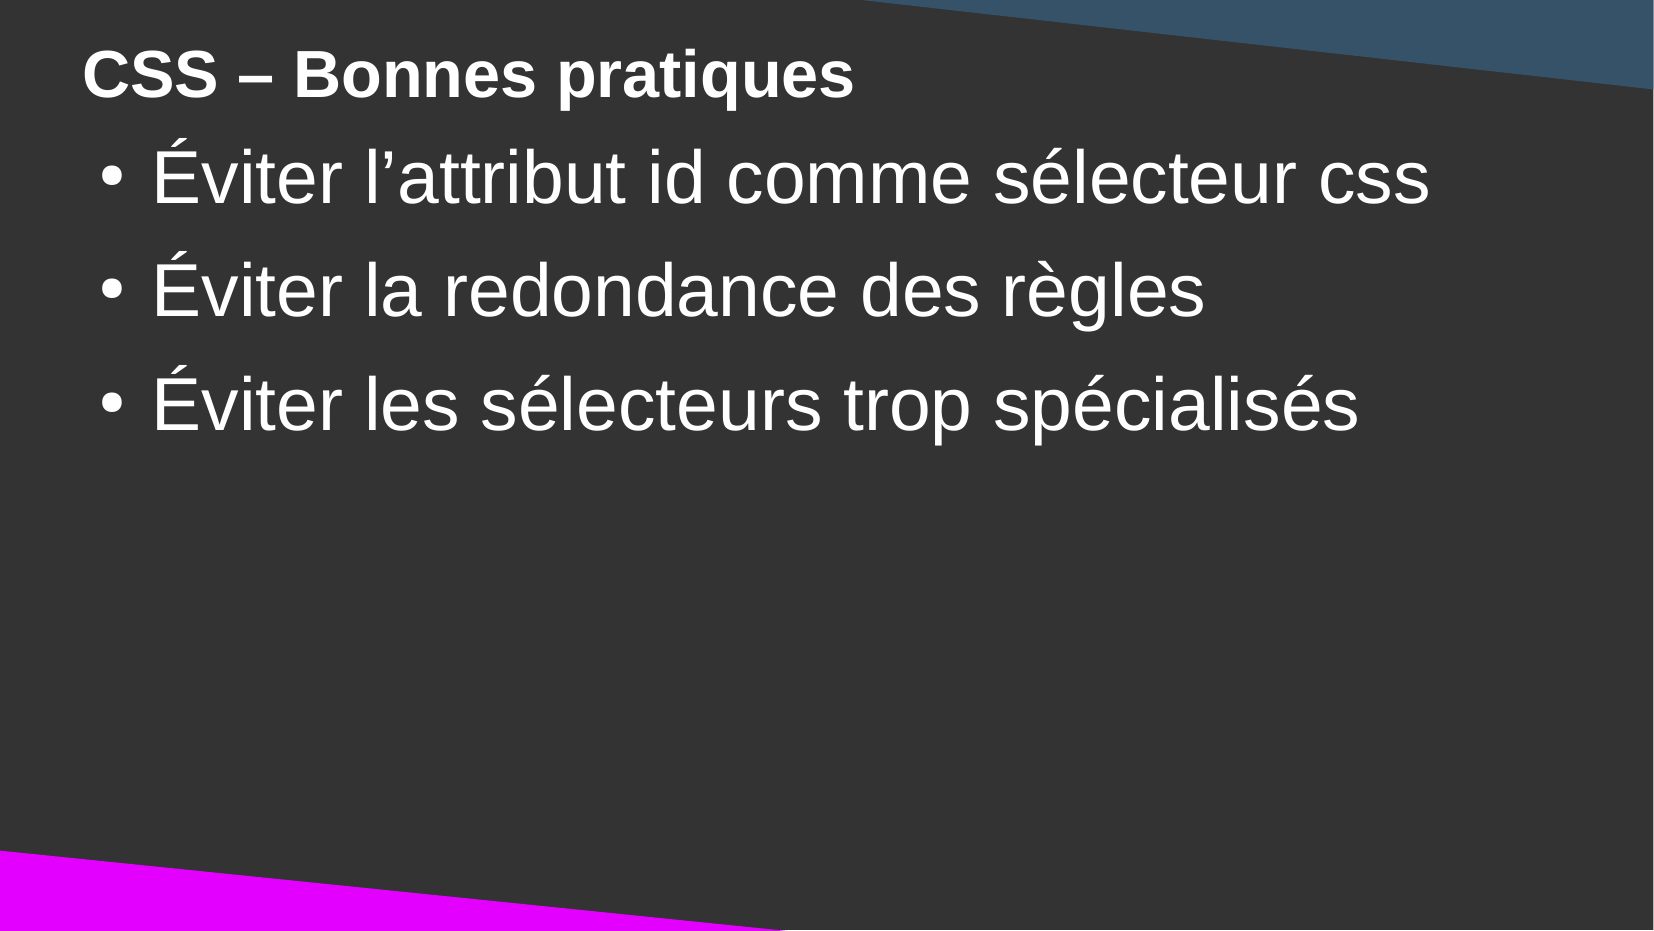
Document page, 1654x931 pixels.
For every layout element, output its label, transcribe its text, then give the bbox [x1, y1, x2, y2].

text_box [0, 850, 788, 931]
title CSS – Bonnes pratiques [82, 37, 1571, 114]
list Éviter l’attribut id comme sélecteur css Éviter la redondance des règles Éviter les sélecteurs trop spécialisés [80, 135, 1605, 789]
text_box [861, 0, 1654, 90]
